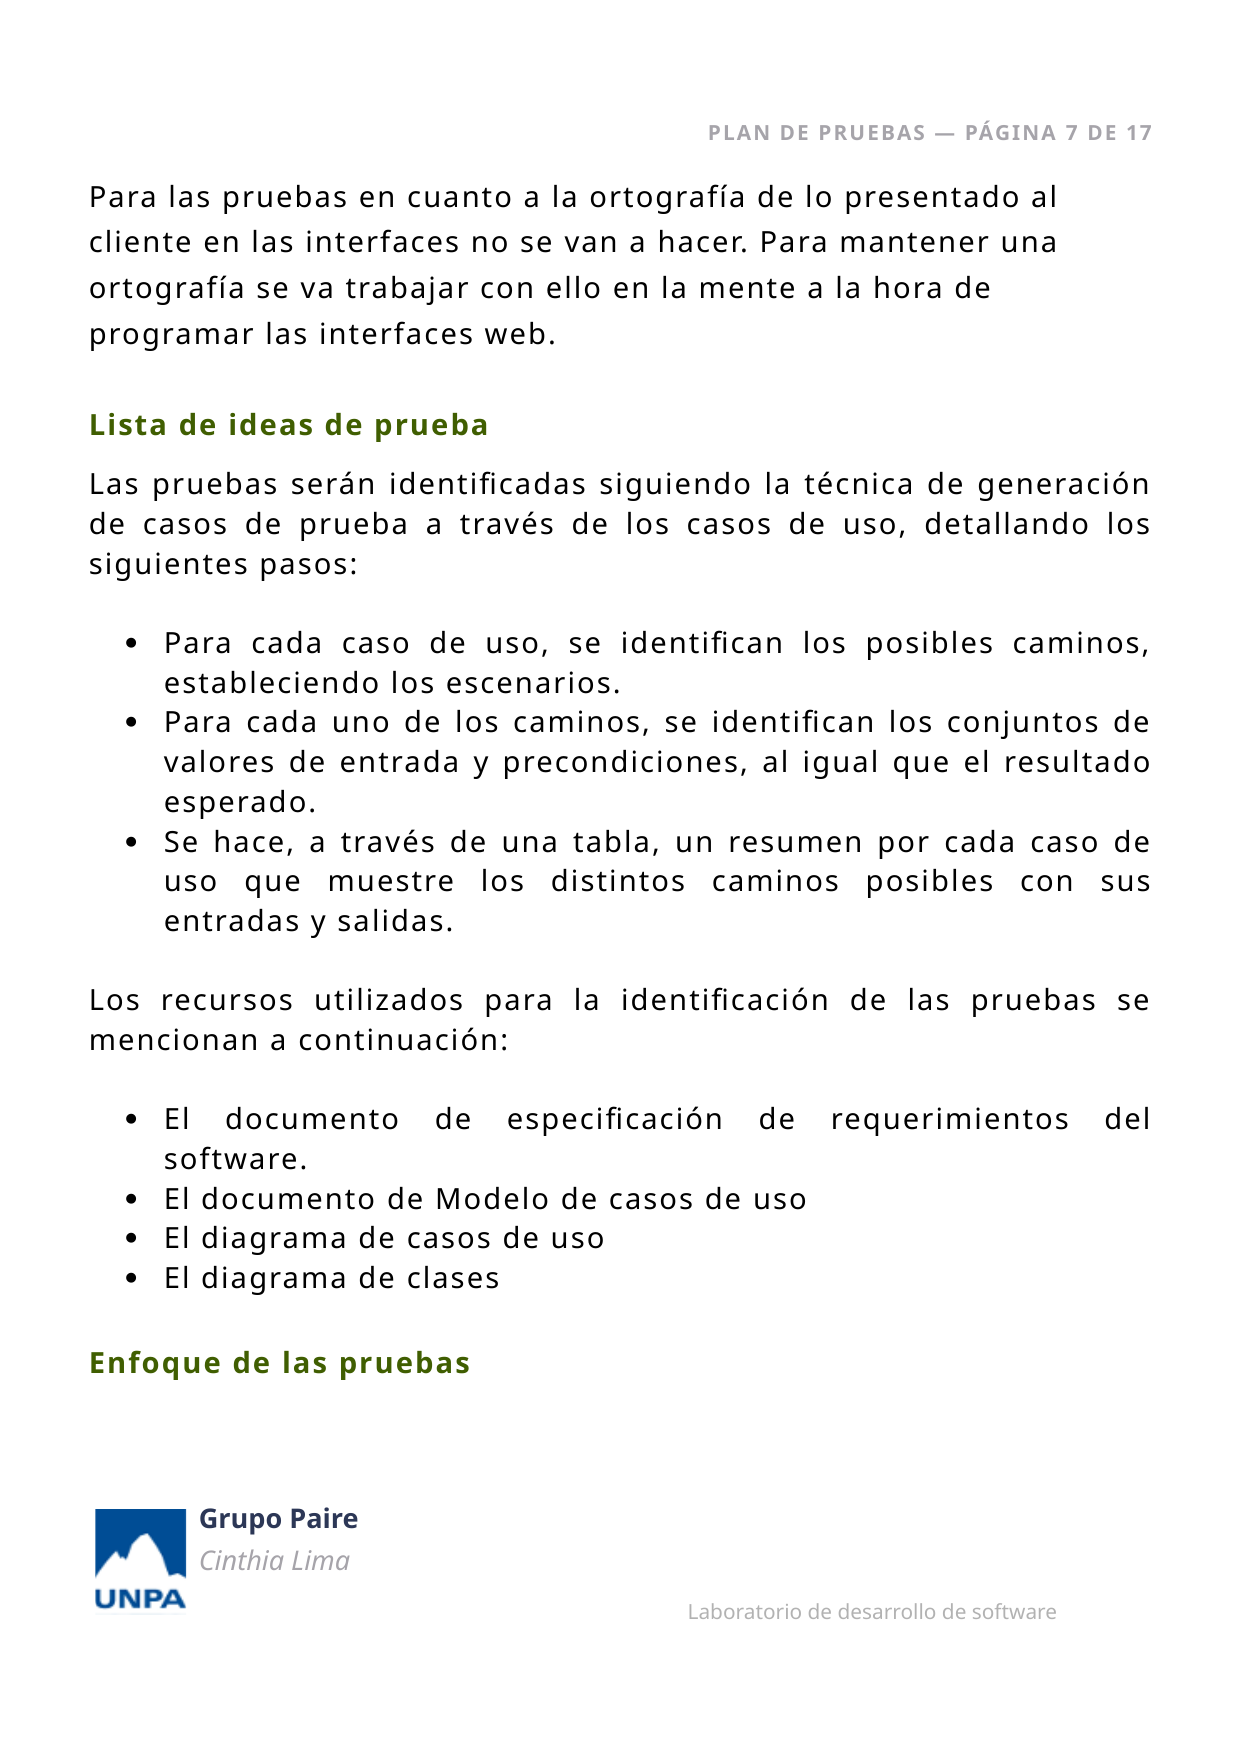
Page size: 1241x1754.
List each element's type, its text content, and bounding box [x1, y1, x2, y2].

list El documento de Modelo de casos de uso [126, 1178, 1152, 1218]
text Lista de ideas de prueba [88, 404, 1152, 444]
picture [95, 1509, 187, 1615]
text Las pruebas serán identificadas siguiendo la técnica de generación de casos de prueba a través de los casos de uso, detallando los siguientes pasos: [88, 464, 1152, 583]
list Para cada uno de los caminos, se identifican los conjuntos de valores de entrada y precondiciones, al igual que el resultado esperado. [126, 702, 1152, 821]
text Para las pruebas en cuanto a la ortografía de lo presentado al cliente en las interfaces no se van a hacer. Para mantener una ortografía se va trabajar con ello en la mente a la hora de programar las interfaces web. [88, 176, 1152, 353]
text Los recursos utilizados para la identificación de las pruebas se mencionan a continuación: [88, 979, 1152, 1059]
list El documento de especificación de requerimientos del software. [126, 1099, 1152, 1178]
text Enfoque de las pruebas [88, 1343, 1152, 1382]
list Para cada caso de uso, se identifican los posibles caminos, estableciendo los escenarios. [126, 622, 1152, 702]
list El diagrama de clases [126, 1257, 1152, 1297]
list Se hace, a través de una tabla, un resumen por cada caso de uso que muestre los distintos caminos posibles con sus entradas y salidas. [126, 821, 1152, 940]
list El diagrama de casos de uso [126, 1218, 1152, 1257]
